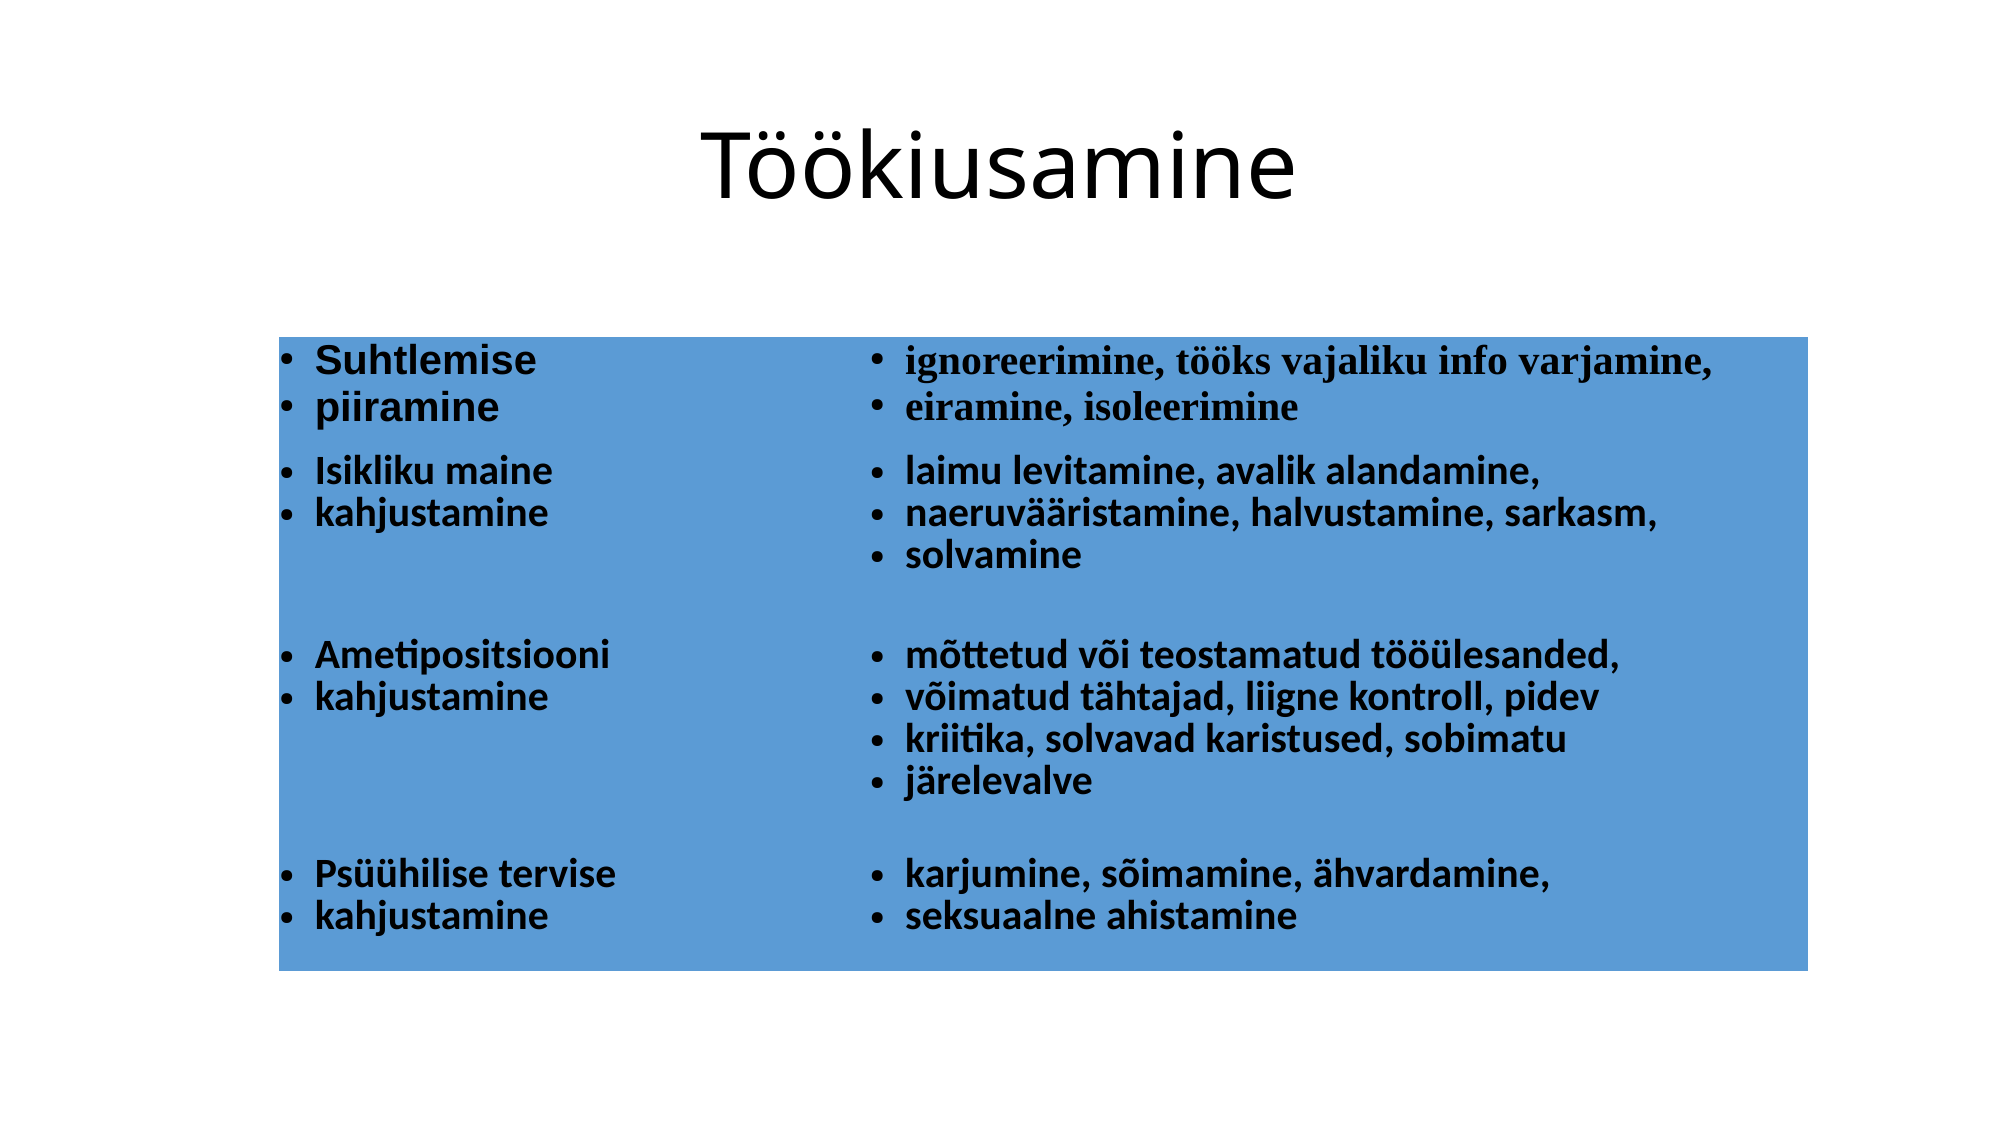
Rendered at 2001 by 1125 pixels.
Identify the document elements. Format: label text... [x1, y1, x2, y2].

table_cell karjumine, sõimamine, ähvardamine, seksuaalne ahistamine [870, 857, 1808, 971]
title Töökiusamine [137, 59, 1863, 278]
table_cell Isikliku maine kahjustamine [279, 453, 870, 638]
table_header ignoreerimine, tööks vajaliku info varjamine, eiramine, isoleerimine [870, 337, 1808, 453]
table_cell Psüühilise tervise kahjustamine [279, 857, 870, 971]
table_cell mõttetud või teostamatud tööülesanded, võimatud tähtajad, liigne kontroll, pidev kriitika, solvavad karistused, sobimatu järelevalve [870, 638, 1808, 857]
table_cell laimu levitamine, avalik alandamine, naeruvääristamine, halvustamine, sarkasm, solvamine [870, 453, 1808, 638]
table_cell Ametipositsiooni kahjustamine [279, 638, 870, 857]
table_header Suhtlemise piiramine [279, 337, 870, 453]
